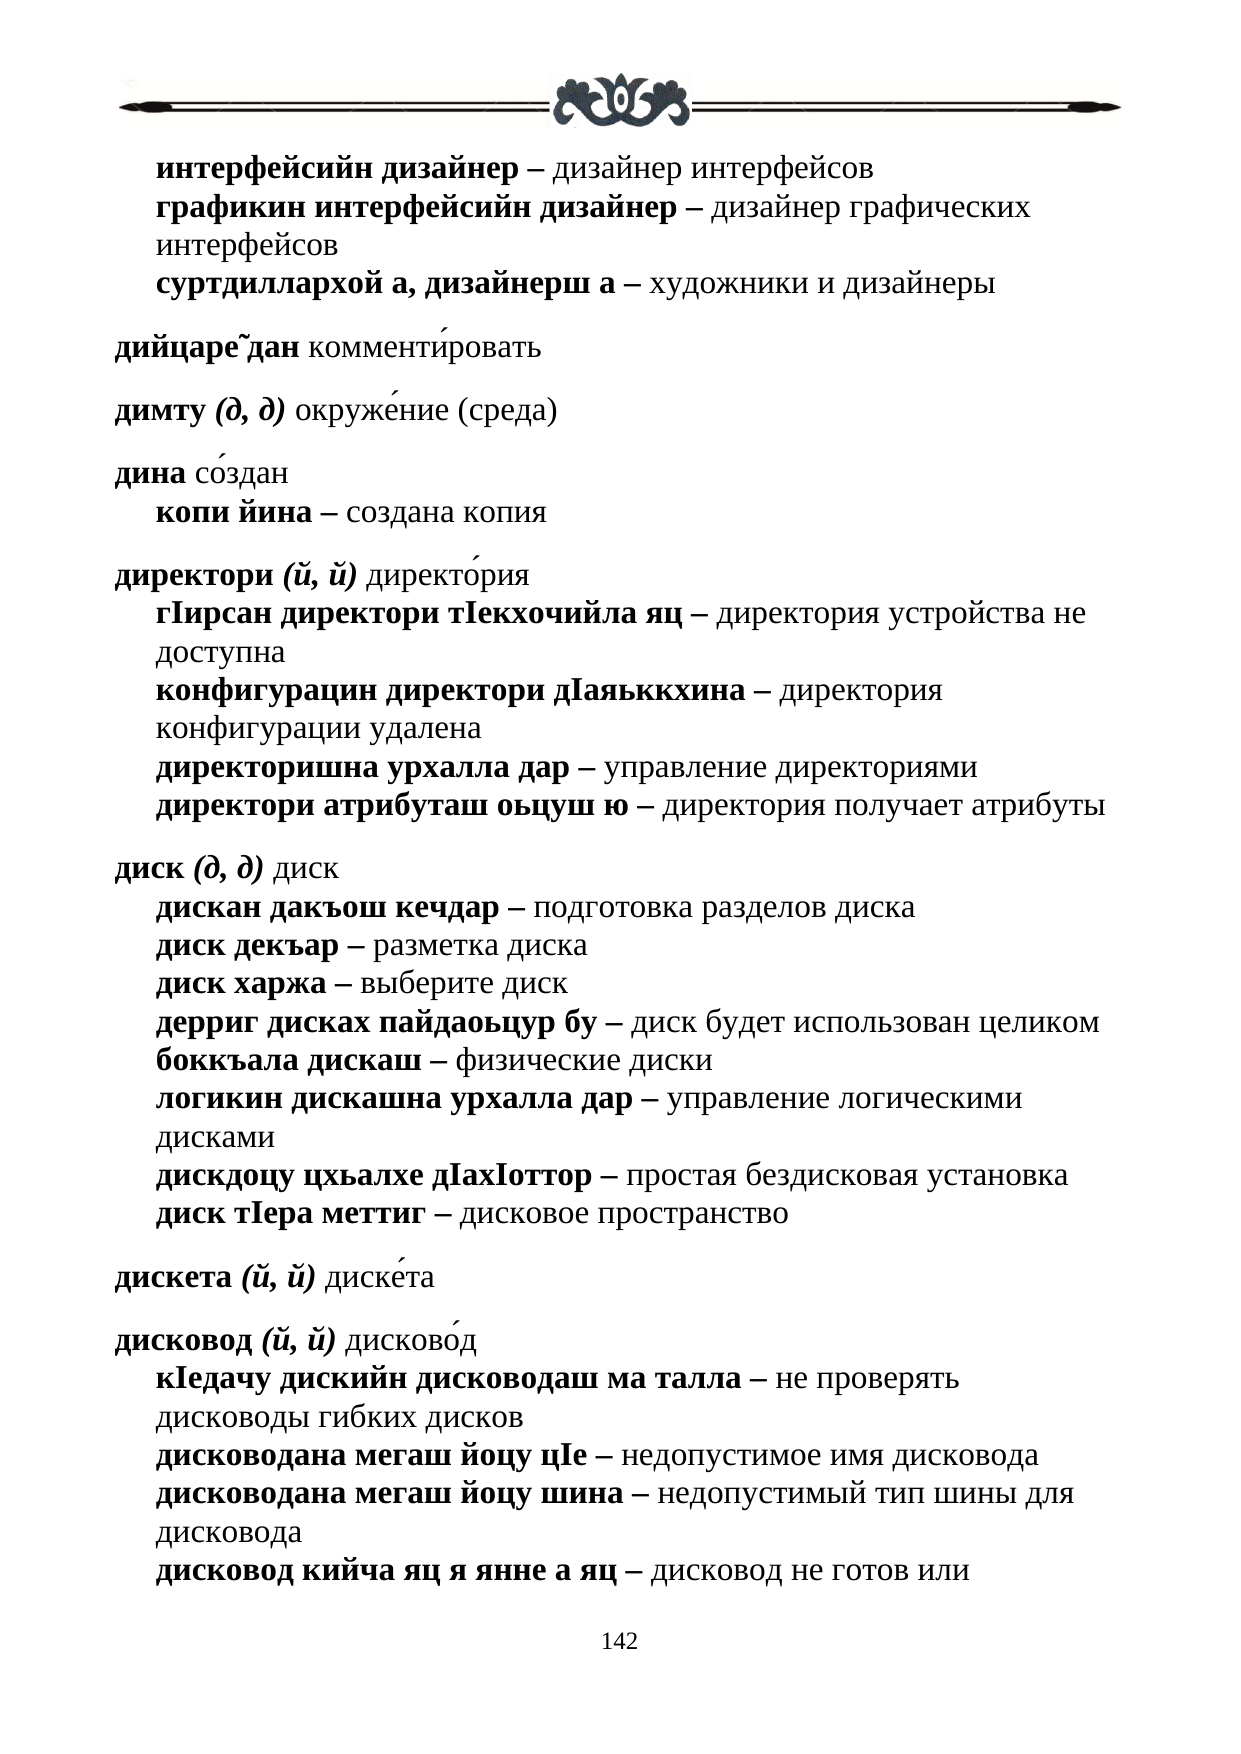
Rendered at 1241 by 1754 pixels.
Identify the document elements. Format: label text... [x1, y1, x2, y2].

text дисковод (й, й) дисково́д кIедачу дискийн дисководаш ма талла – не проверять дисководы гибких дисков дисководана мегаш йоцу цIе – недопустимое имя дисковода дисководана мегаш йоцу шина – недопустимый тип шины для дисковода дисковод кийча яц я янне а яц – дисковод не готов или [114, 1319, 1122, 1588]
text дийцаре̃ дан комменти́ровать [114, 326, 1122, 364]
text дина со́здан копи йина – создана копия [114, 453, 1122, 529]
text диск (д, д) диск дискан дакъош кечдар – подготовка разделов диска диск декъар – разметка диска диск харжа – выберите диск дерриг дисках пайдаоьцур бу – диск будет использован целиком боккъала дискаш – физические диски логикин дискашна урхалла дар – управление логическими дисками дискдоцу цхьалхе дIахIоттор – простая бездисковая установка диск тIера меттиг – дисковое пространство [114, 848, 1122, 1231]
text дискета (й, й) диске́та [114, 1256, 1122, 1294]
text димту (д, д) окруже́ние (среда) [114, 389, 1122, 428]
text интерфейсийн дизайнер – дизайнер интерфейсов графикин интерфейсийн дизайнер – дизайнер графических интерфейсов суртдиллархой а, дизайнерш а – художники и дизайнеры [114, 148, 1122, 301]
text директори (й, й) директо́рия гIирсан директори тIекхочийла яц – директория устройства не доступна конфигурацин директори дIаяьккхина – директория конфигурации удалена директоришна урхалла дар – управление директориями директори атрибуташ оьцуш ю – директория получает атрибуты [114, 554, 1122, 823]
